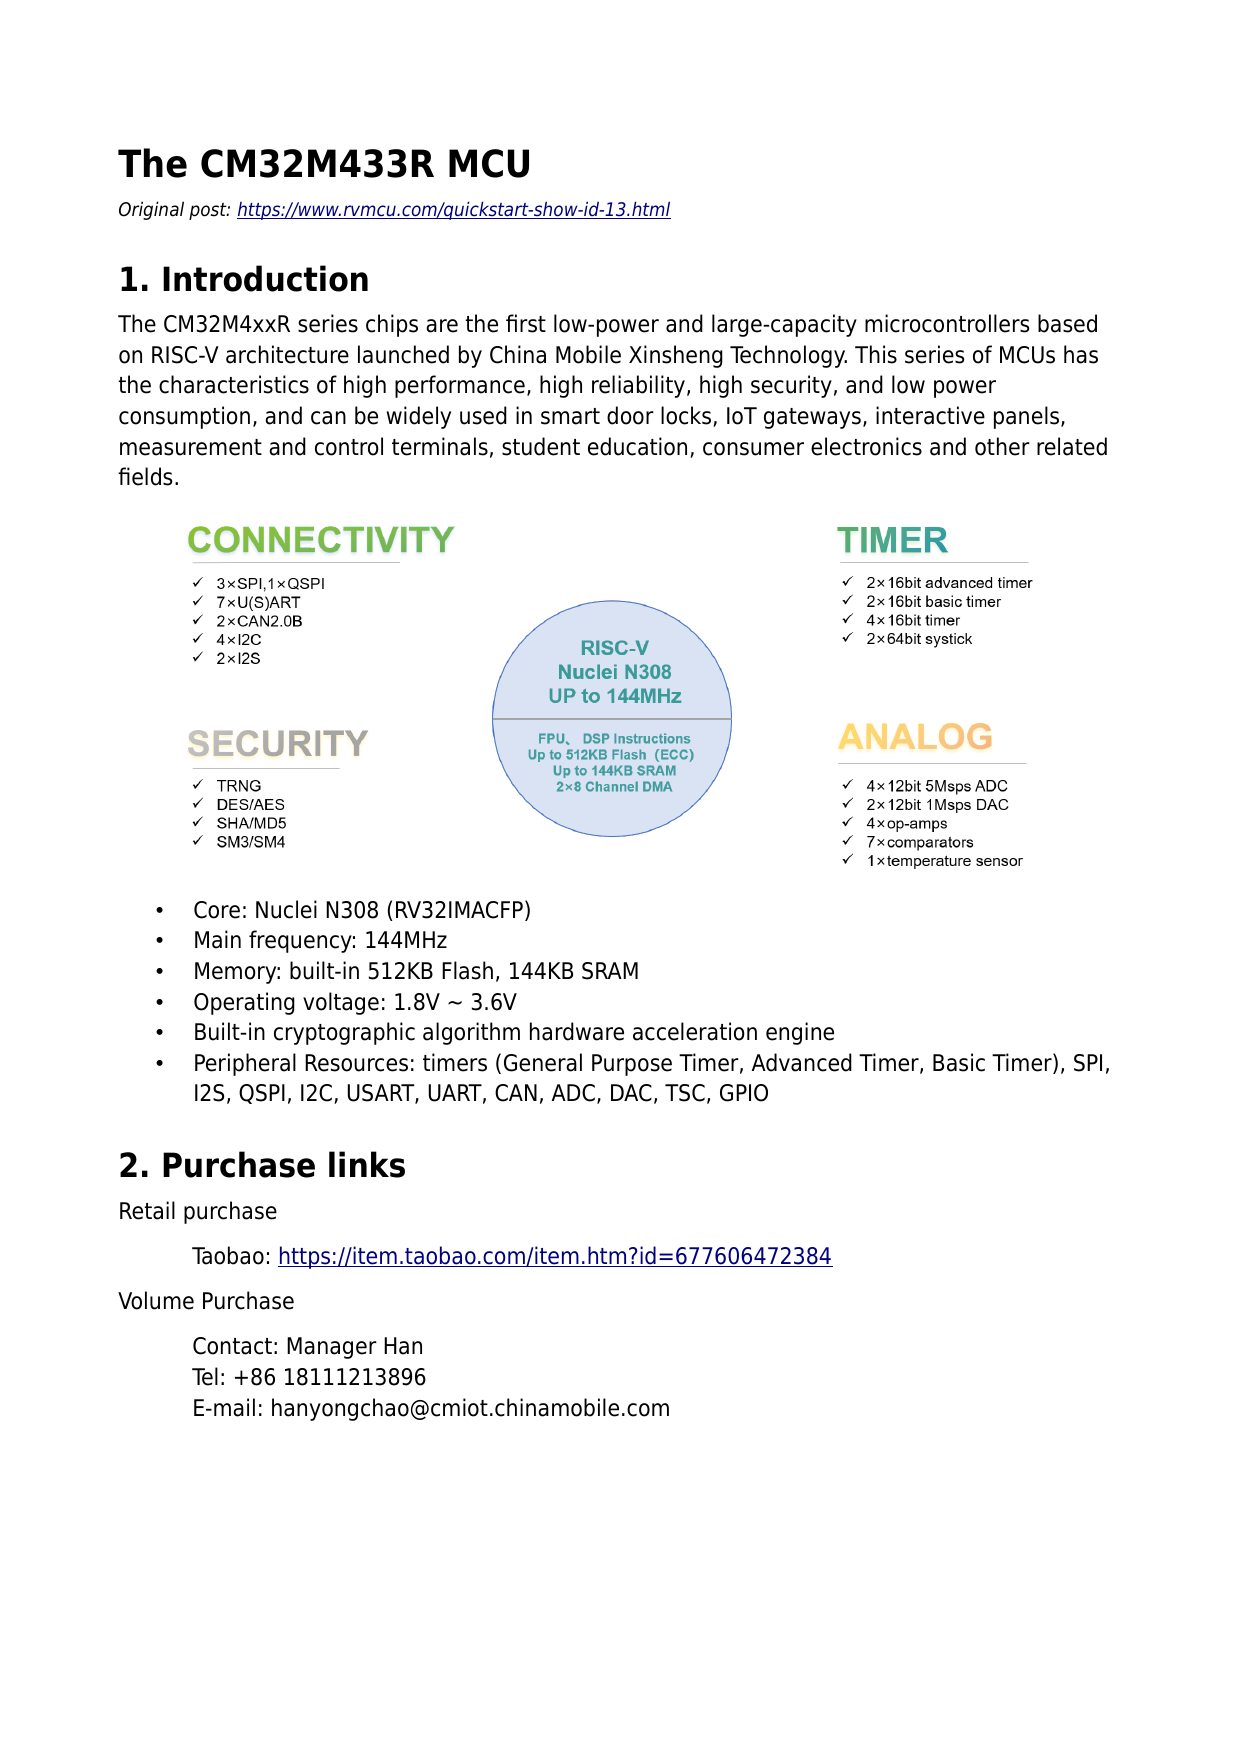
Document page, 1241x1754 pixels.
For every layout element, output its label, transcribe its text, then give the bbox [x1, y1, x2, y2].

text Original post: https://www.rvmcu.com/quickstart-show-id-13.html [118, 199, 1122, 221]
subtitle 2. Purchase links [118, 1147, 1122, 1185]
picture [177, 509, 1063, 879]
list Built-in cryptographic algorithm hardware acceleration engine [156, 1019, 1122, 1046]
text Tel: +86 18111213896 [192, 1364, 1122, 1391]
list Memory: built-in 512KB Flash, 144KB SRAM [156, 958, 1122, 985]
text Retail purchase [118, 1198, 1122, 1224]
list Core: Nuclei N308 (RV32IMACFP) [156, 897, 1122, 923]
text E-mail: hanyongchao@cmiot.chinamobile.com [192, 1395, 1122, 1421]
list Operating voltage: 1.8V ~ 3.6V [156, 989, 1122, 1015]
text The CM32M4xxR series chips are the first low-power and large-capacity microcontrollers based on RISC-V architecture launched by China Mobile Xinsheng Technology. This series of MCUs has the characteristics of high performance, high reliability, high security, and low power consumption, and can be widely used in smart door locks, IoT gateways, interactive panels, measurement and control terminals, student education, consumer electronics and other related fields. [118, 311, 1122, 491]
list Main frequency: 144MHz [156, 927, 1122, 954]
text Volume Purchase [118, 1288, 1122, 1315]
subtitle 1. Introduction [118, 260, 1122, 299]
subtitle The CM32M433R MCU [118, 143, 1122, 187]
text Taobao: https://item.taobao.com/item.htm?id=677606472384 [192, 1243, 1122, 1270]
list Peripheral Resources: timers (General Purpose Timer, Advanced Timer, Basic Timer), SPI, I2S, QSPI, I2C, USART, UART, CAN, ADC, DAC, TSC, GPIO [156, 1050, 1122, 1107]
text Contact: Manager Han [192, 1333, 1122, 1360]
